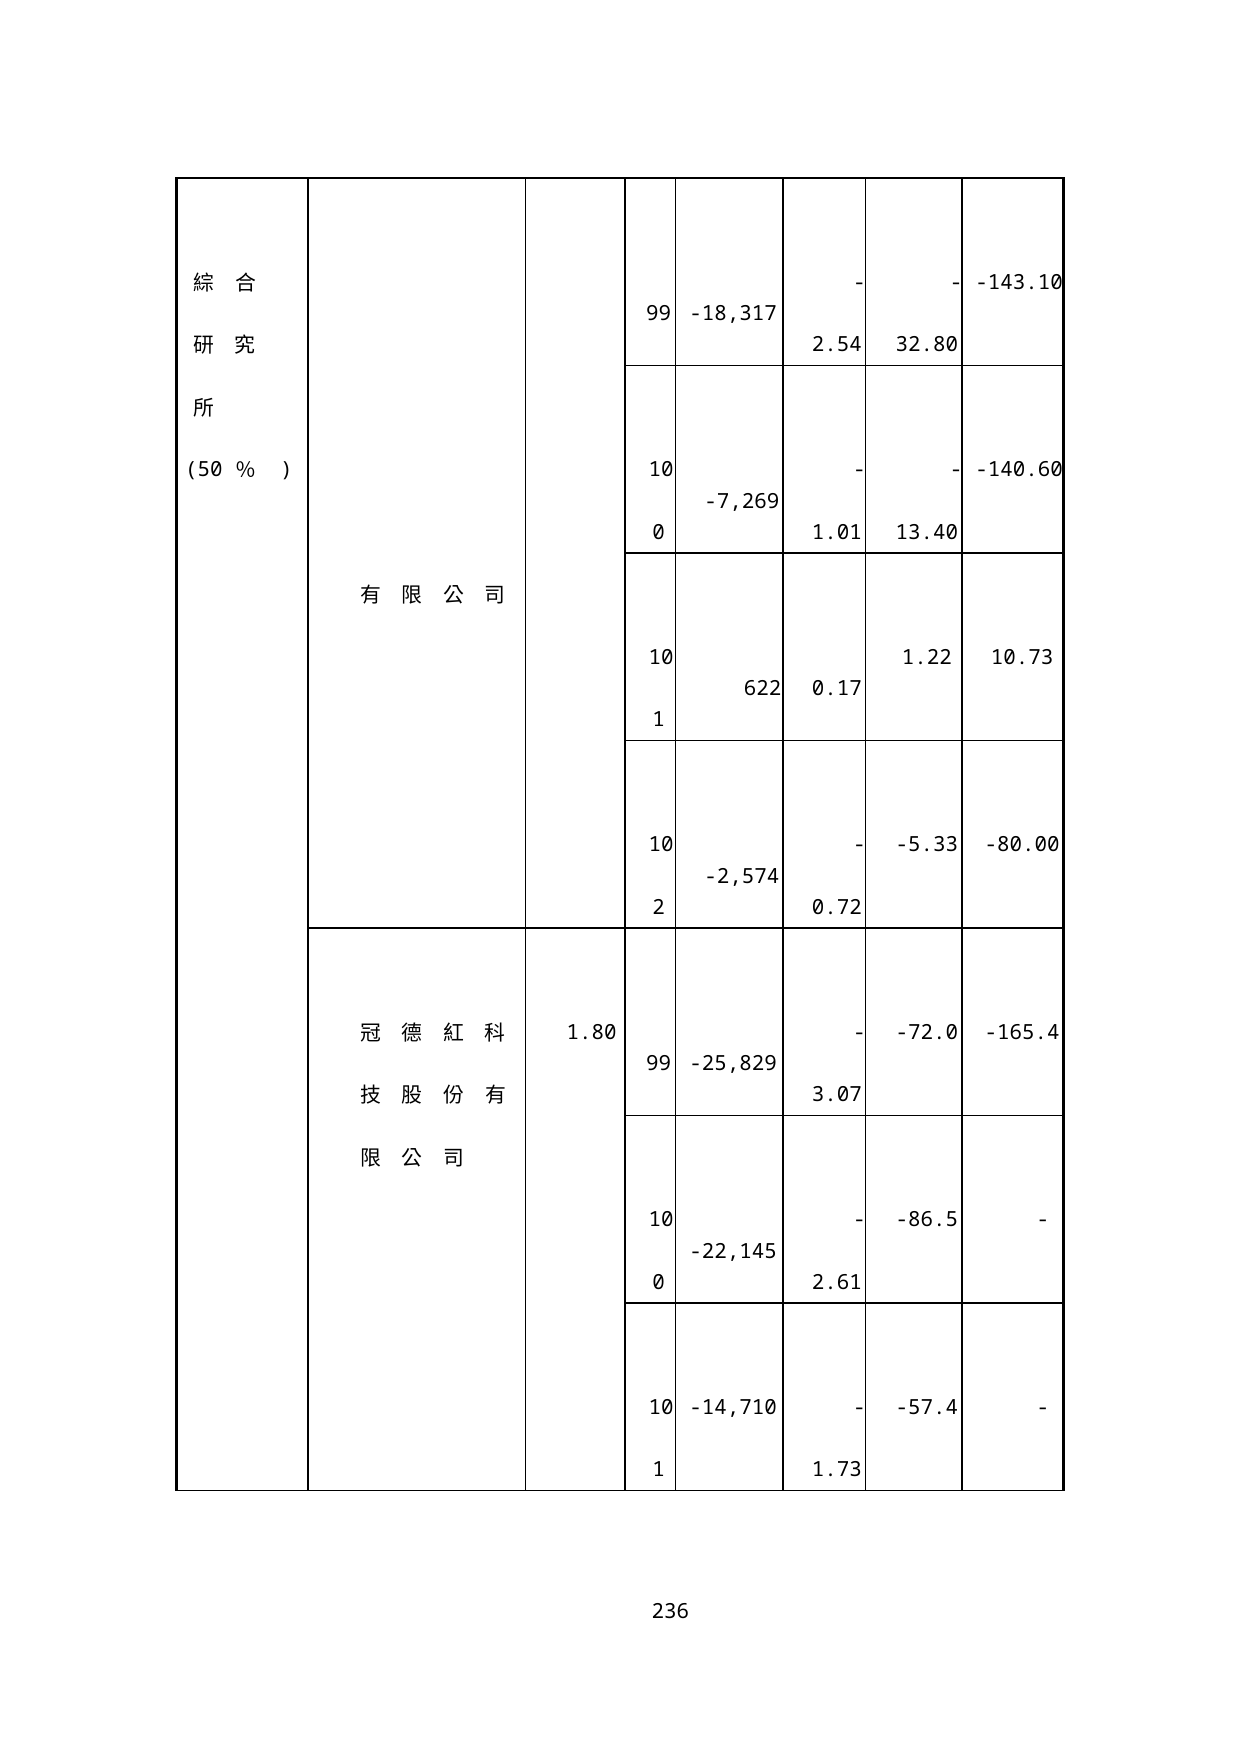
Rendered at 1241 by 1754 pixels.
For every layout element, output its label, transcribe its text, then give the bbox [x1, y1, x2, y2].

table_cell -165.4 [963, 929, 1062, 1115]
table_cell -18,317 [676, 179, 782, 365]
table_cell 101 [626, 554, 675, 740]
table_cell 101 [626, 1304, 675, 1490]
table_cell -5.33 [866, 741, 961, 927]
table_cell 100 [626, 1116, 675, 1302]
table_cell 1.80 [526, 929, 624, 1490]
table_cell -57.4 [866, 1304, 961, 1490]
table_cell 102 [626, 741, 675, 927]
table_cell 622 [676, 554, 782, 740]
table_cell -72.0 [866, 929, 961, 1115]
table_cell -1.73 [784, 1304, 865, 1490]
table_cell -7,269 [676, 366, 782, 552]
table_cell -140.60 [963, 366, 1062, 552]
table_cell -2.61 [784, 1116, 865, 1302]
table_cell 99 [626, 929, 675, 1115]
table_cell 100 [626, 366, 675, 552]
table_cell -14,710 [676, 1304, 782, 1490]
table_cell 有限公司 [309, 179, 525, 927]
table_cell -2.54 [784, 179, 865, 365]
table_cell 1.22 [866, 554, 961, 740]
table_cell - [963, 1304, 1062, 1490]
table_cell -0.72 [784, 741, 865, 927]
table_cell -13.40 [866, 366, 961, 552]
table_cell -25,829 [676, 929, 782, 1115]
table_cell -143.10 [963, 179, 1062, 365]
table_cell -22,145 [676, 1116, 782, 1302]
table_cell 冠德紅科技股份有限公司 [309, 929, 525, 1490]
table_cell -1.01 [784, 366, 865, 552]
table_cell 10.73 [963, 554, 1062, 740]
table_cell -2,574 [676, 741, 782, 927]
table_cell -80.00 [963, 741, 1062, 927]
table_cell -32.80 [866, 179, 961, 365]
table_cell [526, 179, 624, 927]
table_cell -3.07 [784, 929, 865, 1115]
table_cell - [963, 1116, 1062, 1302]
table_cell 99 [626, 179, 675, 365]
table_cell 綜合研究所(50％) [178, 179, 307, 1490]
table_cell 0.17 [784, 554, 865, 740]
table_cell -86.5 [866, 1116, 961, 1302]
